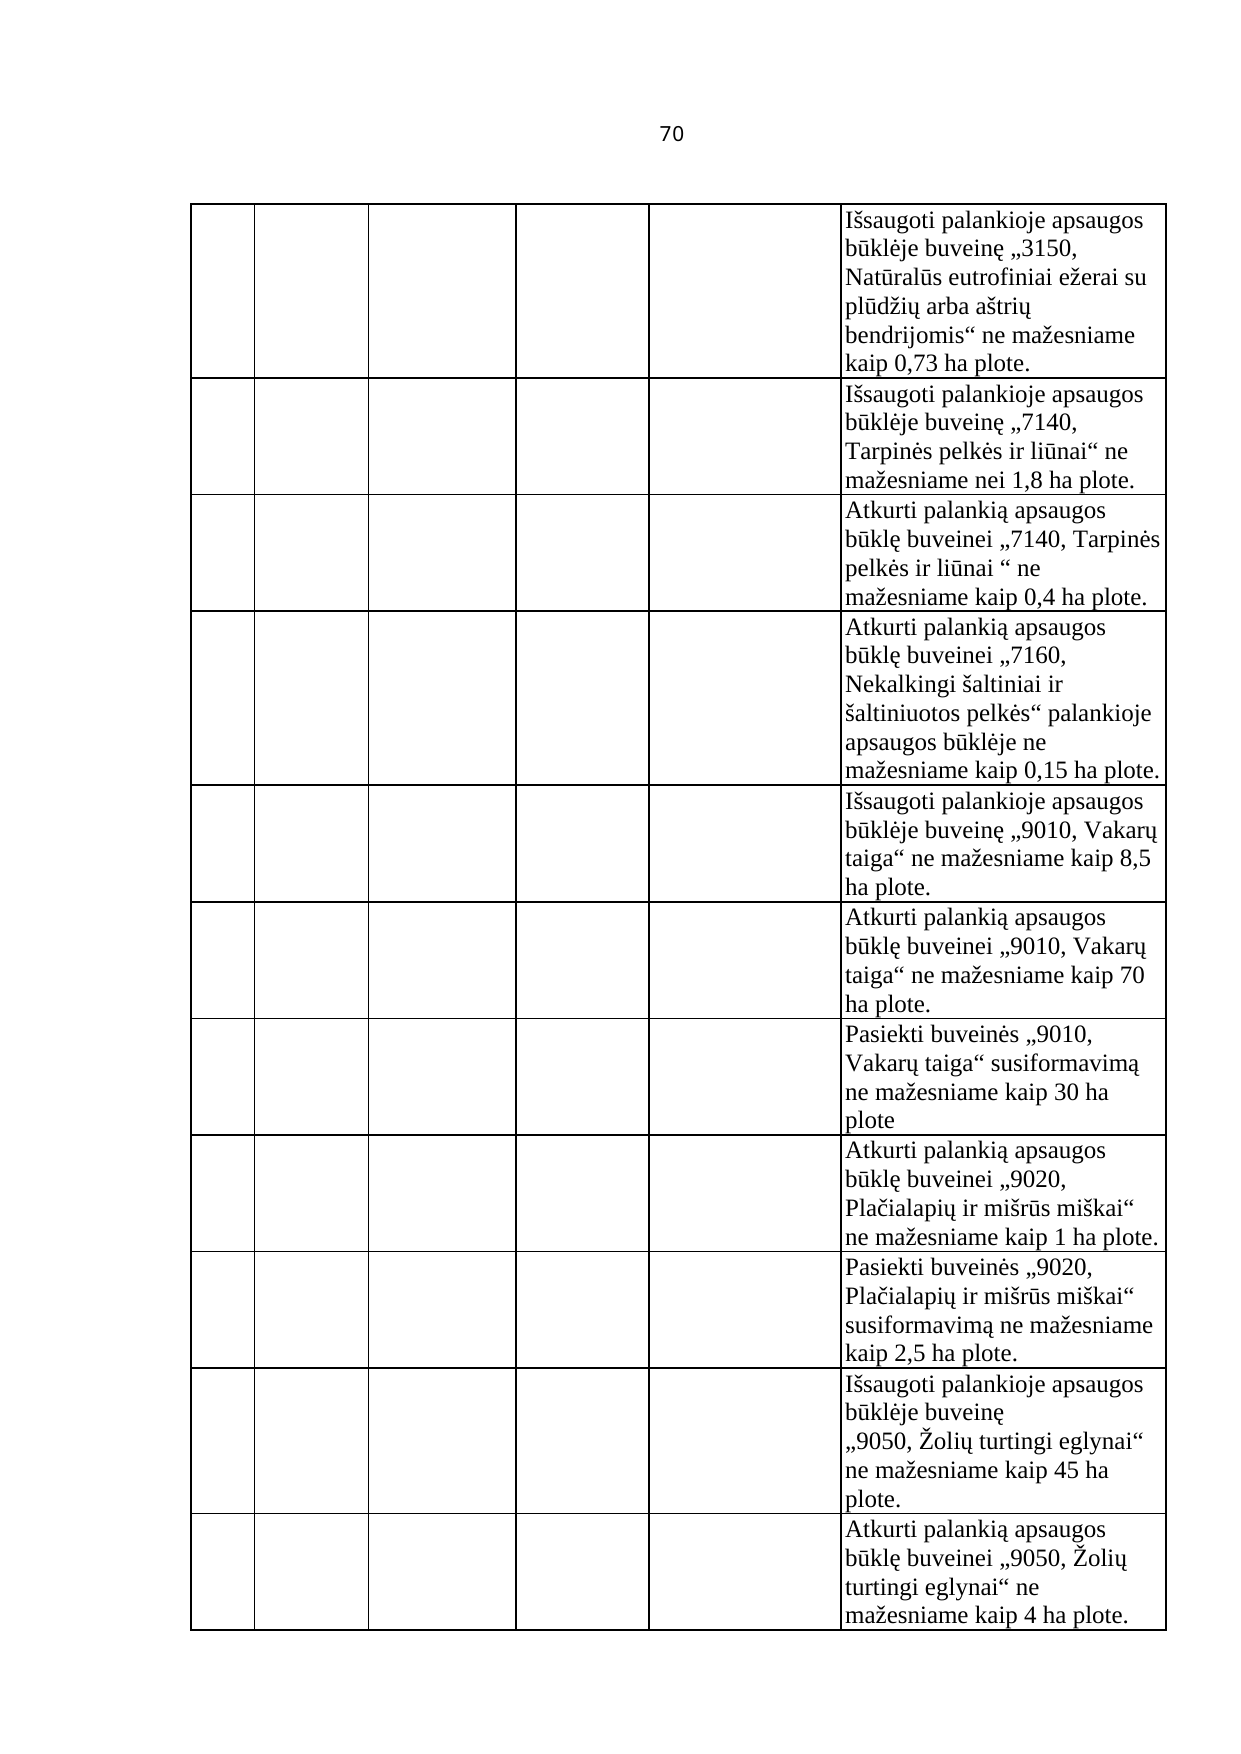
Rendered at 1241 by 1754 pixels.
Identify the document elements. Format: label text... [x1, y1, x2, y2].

table_cell Atkurti palankią apsaugos būklę buveinei „7140, Tarpinės pelkės ir liūnai “ ne mažesniame kaip 0,4 ha plote. [842, 495, 1165, 610]
table_cell [650, 1514, 840, 1629]
table_cell [517, 1136, 648, 1251]
table_cell [255, 612, 368, 784]
table_cell [369, 1136, 515, 1251]
table_cell [255, 1514, 368, 1629]
table_cell [255, 1136, 368, 1251]
table_cell [192, 495, 254, 610]
table_cell Atkurti palankią apsaugos būklę buveinei „7160, Nekalkingi šaltiniai ir šaltiniuotos pelkės“ palankioje apsaugos būklėje ne mažesniame kaip 0,15 ha plote. [842, 612, 1165, 784]
table_cell [650, 1252, 840, 1367]
table_cell Atkurti palankią apsaugos būklę buveinei „9020, Plačialapių ir mišrūs miškai“ ne mažesniame kaip 1 ha plote. [842, 1136, 1165, 1251]
table_cell [255, 1369, 368, 1512]
table_cell [192, 903, 254, 1017]
table_cell [369, 1514, 515, 1629]
table_cell [650, 1136, 840, 1251]
table_cell [369, 379, 515, 494]
table_cell [650, 1369, 840, 1512]
table_cell [369, 903, 515, 1017]
table_cell [650, 379, 840, 494]
table_cell [369, 495, 515, 610]
table_cell [255, 495, 368, 610]
table_cell [255, 205, 368, 377]
table_cell [369, 612, 515, 784]
table_cell [369, 1252, 515, 1367]
table_cell [650, 1019, 840, 1134]
table_cell [255, 786, 368, 901]
table_cell [192, 1019, 254, 1134]
table_cell [192, 379, 254, 494]
table_cell [517, 205, 648, 377]
table_cell [369, 205, 515, 377]
table_cell Išsaugoti palankioje apsaugos būklėje buveinę „3150, Natūralūs eutrofiniai ežerai su plūdžių arba aštrių bendrijomis“ ne mažesniame kaip 0,73 ha plote. [842, 205, 1165, 377]
table_cell [255, 1252, 368, 1367]
table_cell [517, 903, 648, 1017]
table_cell [517, 1514, 648, 1629]
table_cell [517, 1019, 648, 1134]
table_cell [192, 1136, 254, 1251]
table_cell [192, 205, 254, 377]
table_cell [517, 495, 648, 610]
table_cell [517, 1252, 648, 1367]
table_cell [369, 1019, 515, 1134]
table_cell [517, 786, 648, 901]
table_cell Pasiekti buveinės „9020, Plačialapių ir mišrūs miškai“ susiformavimą ne mažesniame kaip 2,5 ha plote. [842, 1252, 1165, 1367]
table_cell [369, 1369, 515, 1512]
table_cell Pasiekti buveinės „9010, Vakarų taiga“ susiformavimą ne mažesniame kaip 30 ha plote [842, 1019, 1165, 1134]
table_cell Išsaugoti palankioje apsaugos būklėje buveinę „9050, Žolių turtingi eglynai“ ne mažesniame kaip 45 ha plote. [842, 1369, 1165, 1512]
table_cell [517, 1369, 648, 1512]
table_cell Atkurti palankią apsaugos būklę buveinei „9050, Žolių turtingi eglynai“ ne mažesniame kaip 4 ha plote. [842, 1514, 1165, 1629]
table_cell [650, 903, 840, 1017]
table_cell [650, 786, 840, 901]
table_cell [255, 379, 368, 494]
table_cell [192, 786, 254, 901]
table_cell [369, 786, 515, 901]
table_cell [255, 903, 368, 1017]
table_cell Atkurti palankią apsaugos būklę buveinei „9010, Vakarų taiga“ ne mažesniame kaip 70 ha plote. [842, 903, 1165, 1017]
table_cell [192, 1369, 254, 1512]
table_cell Išsaugoti palankioje apsaugos būklėje buveinę „7140, Tarpinės pelkės ir liūnai“ ne mažesniame nei 1,8 ha plote. [842, 379, 1165, 494]
table_cell [650, 495, 840, 610]
table_cell [192, 612, 254, 784]
table_cell [255, 1019, 368, 1134]
table_cell [192, 1252, 254, 1367]
table_cell [517, 379, 648, 494]
table_cell [650, 205, 840, 377]
table_cell [650, 612, 840, 784]
table_cell Išsaugoti palankioje apsaugos būklėje buveinę „9010, Vakarų taiga“ ne mažesniame kaip 8,5 ha plote. [842, 786, 1165, 901]
table_cell [192, 1514, 254, 1629]
table_cell [517, 612, 648, 784]
